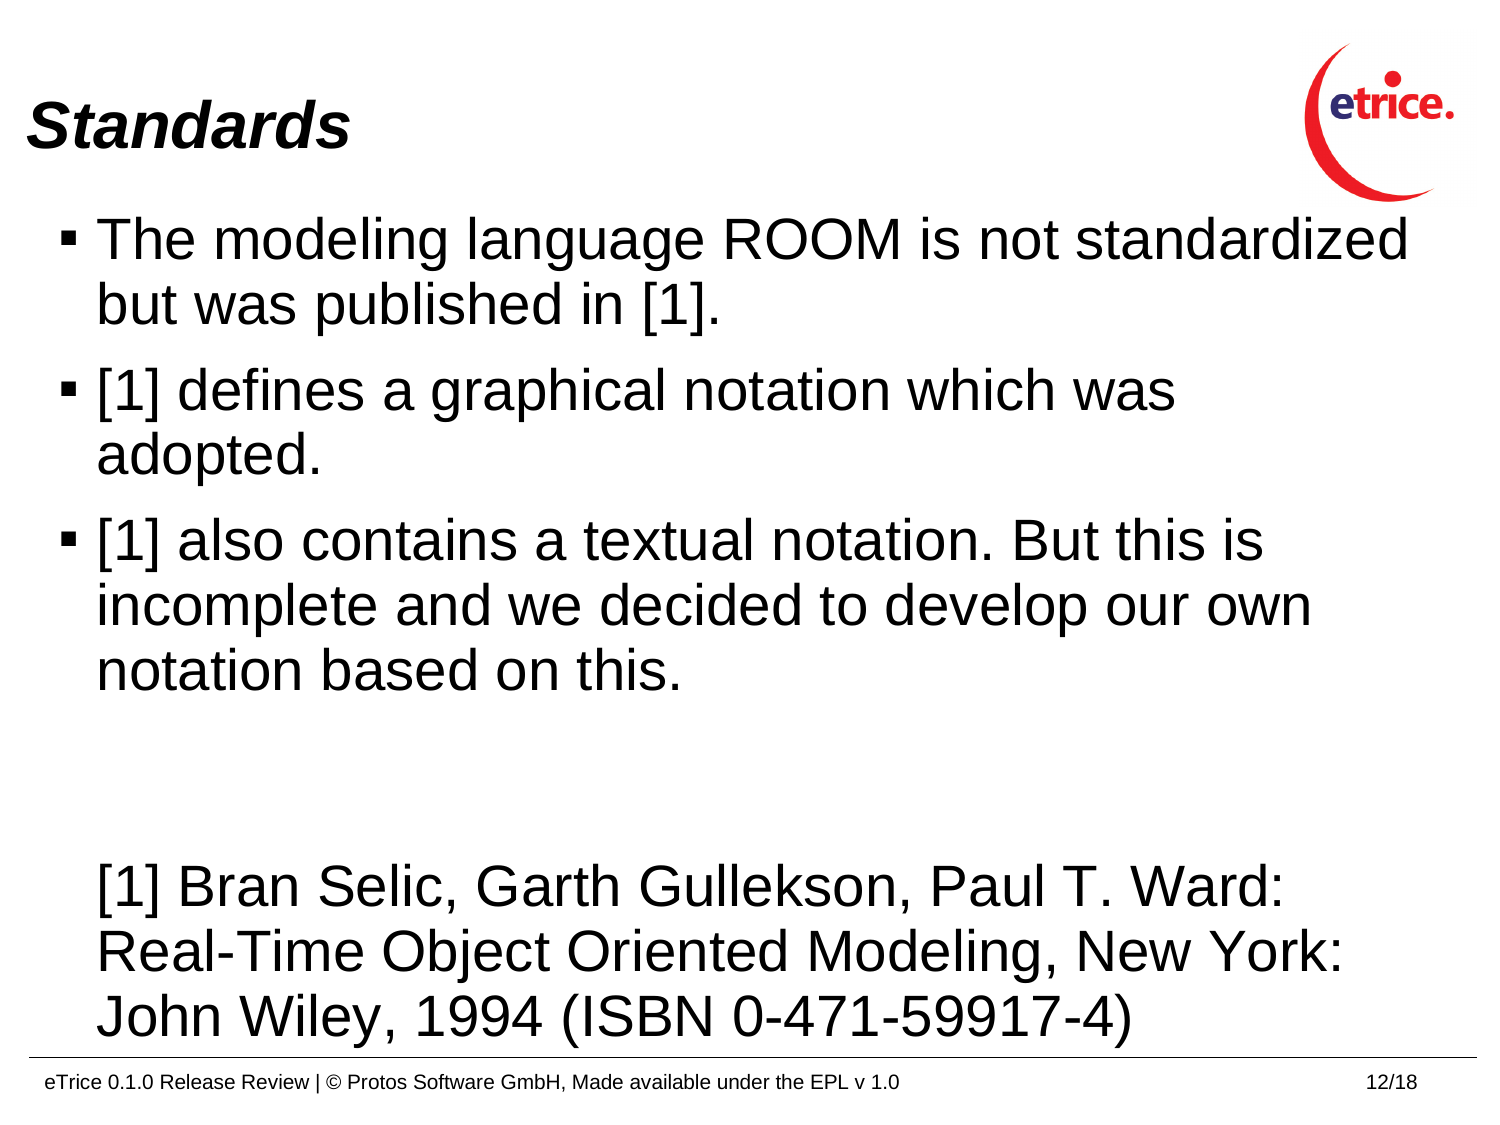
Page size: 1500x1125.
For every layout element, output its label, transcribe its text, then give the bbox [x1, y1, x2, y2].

list The modeling language ROOM is not standardized but was published in [1]. [1] defines a graphical notation which was adopted. [1] also contains a textual notation. But this is incomplete and we decided to develop our own notation based on this. [1] Bran Selic, Garth Gullekson, Paul T. Ward: Real-Time Object Oriented Modeling, New York: John Wiley, 1994 (ISBN 0-471-59917-4) [59, 206, 1418, 1046]
picture [1299, 29, 1477, 207]
title Standards [26, 84, 1474, 172]
